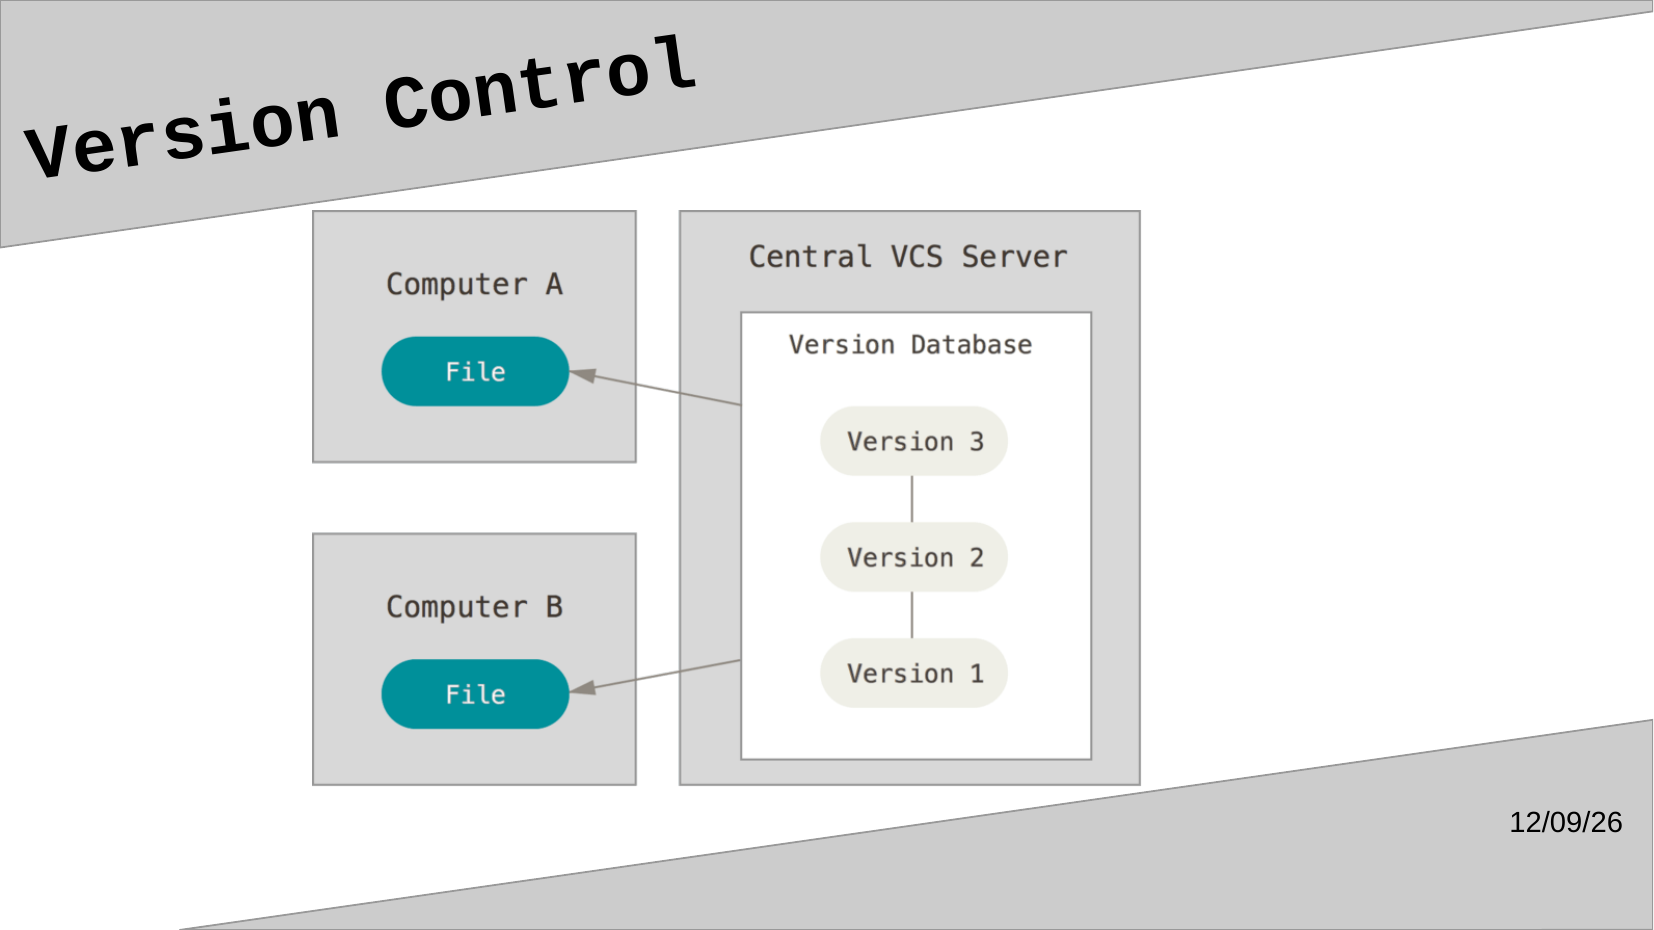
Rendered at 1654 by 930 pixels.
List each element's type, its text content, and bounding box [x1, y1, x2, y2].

picture [312, 210, 1143, 788]
title Version Control [16, 0, 1501, 239]
